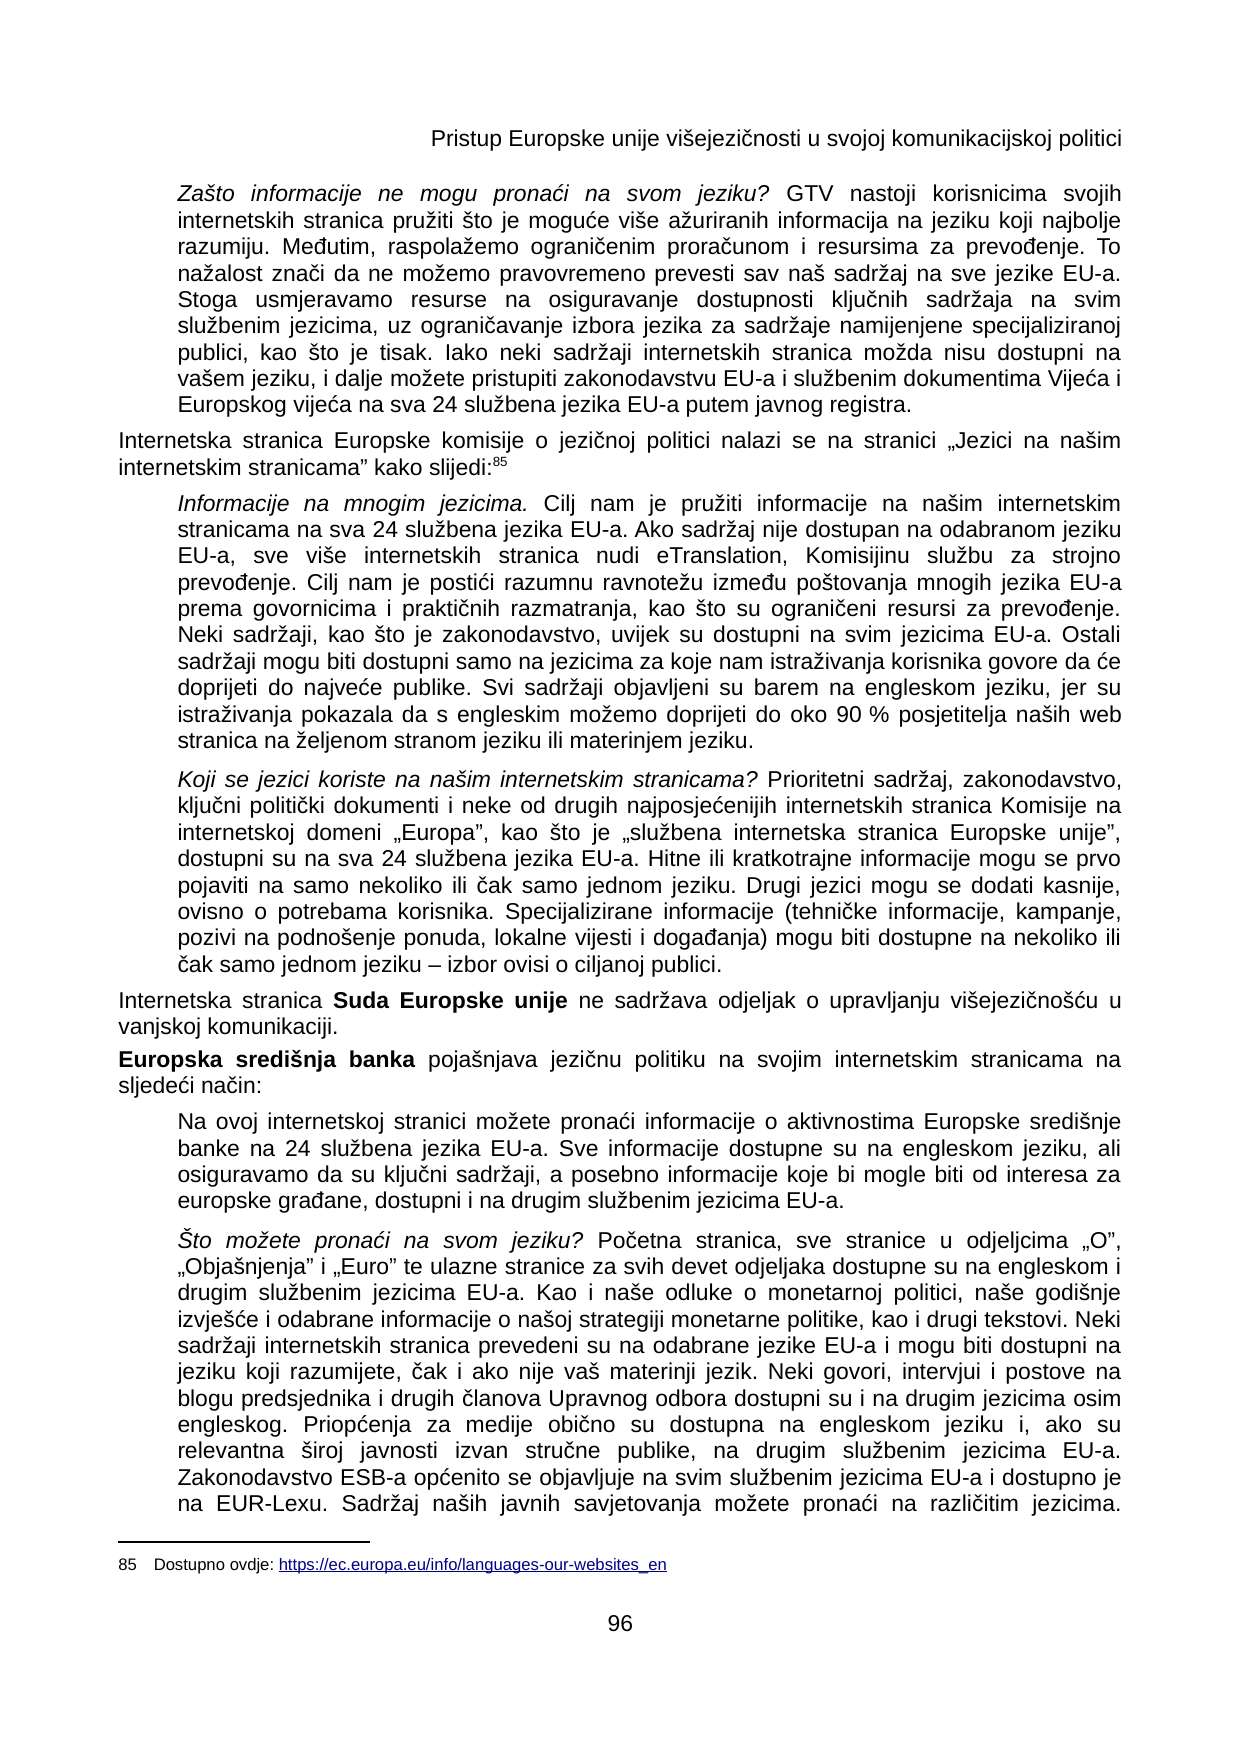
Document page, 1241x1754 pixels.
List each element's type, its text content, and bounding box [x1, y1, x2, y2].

text Internetska stranica Suda Europske unije ne sadržava odjeljak o upravljanju višejezičnošću u vanjskoj komunikaciji. [118, 987, 1122, 1039]
text Europska središnja banka pojašnjava jezičnu politiku na svojim internetskim stranicama na sljedeći način: [118, 1046, 1122, 1098]
text Što možete pronaći na svom jeziku? Početna stranica, sve stranice u odjeljcima „O”, „Objašnjenja” i „Euro” te ulazne stranice za svih devet odjeljaka dostupne su na engleskom i drugim službenim jezicima EU-a. Kao i naše odluke o monetarnoj politici, naše godišnje izvješće i odabrane informacije o našoj strategiji monetarne politike, kao i drugi tekstovi. Neki sadržaji internetskih stranica prevedeni su na odabrane jezike EU-a i mogu biti dostupni na jeziku koji razumijete, čak i ako nije vaš materinji jezik. Neki govori, intervjui i postove na blogu predsjednika i drugih članova Upravnog odbora dostupni su i na drugim jezicima osim engleskog. Priopćenja za medije obično su dostupna na engleskom jeziku i, ako su relevantna široj javnosti izvan stručne publike, na drugim službenim jezicima EU-a. Zakonodavstvo ESB-a općenito se objavljuje na svim službenim jezicima EU-a i dostupno je na EUR-Lexu. Sadržaj naših javnih savjetovanja možete pronaći na različitim jezicima. [177, 1227, 1122, 1516]
text Informacije na mnogim jezicima. Cilj nam je pružiti informacije na našim internetskim stranicama na sva 24 službena jezika EU-a. Ako sadržaj nije dostupan na odabranom jeziku EU-a, sve više internetskih stranica nudi eTranslation, Komisijinu službu za strojno prevođenje. Cilj nam je postići razumnu ravnotežu između poštovanja mnogih jezika EU-a prema govornicima i praktičnih razmatranja, kao što su ograničeni resursi za prevođenje. Neki sadržaji, kao što je zakonodavstvo, uvijek su dostupni na svim jezicima EU-a. Ostali sadržaji mogu biti dostupni samo na jezicima za koje nam istraživanja korisnika govore da će doprijeti do najveće publike. Svi sadržaji objavljeni su barem na engleskom jeziku, jer su istraživanja pokazala da s engleskim možemo doprijeti do oko 90 % posjetitelja naših web stranica na željenom stranom jeziku ili materinjem jeziku. [177, 490, 1122, 753]
text Zašto informacije ne mogu pronaći na svom jeziku? GTV nastoji korisnicima svojih internetskih stranica pružiti što je moguće više ažuriranih informacija na jeziku koji najbolje razumiju. Međutim, raspolažemo ograničenim proračunom i resursima za prevođenje. To nažalost znači da ne možemo pravovremeno prevesti sav naš sadržaj na sve jezike EU-a. Stoga usmjeravamo resurse na osiguravanje dostupnosti ključnih sadržaja na svim službenim jezicima, uz ograničavanje izbora jezika za sadržaje namijenjene specijaliziranoj publici, kao što je tisak. Iako neki sadržaji internetskih stranica možda nisu dostupni na vašem jeziku, i dalje možete pristupiti zakonodavstvu EU-a i službenim dokumentima Vijeća i Europskog vijeća na sva 24 službena jezika EU-a putem javnog registra. [177, 180, 1122, 418]
text Internetska stranica Europske komisije o jezičnoj politici nalazi se na stranici „Jezici na našim internetskim stranicama” kako slijedi: [118, 427, 1122, 480]
text Koji se jezici koriste na našim internetskim stranicama? Prioritetni sadržaj, zakonodavstvo, ključni politički dokumenti i neke od drugih najposjećenijih internetskih stranica Komisije na internetskoj domeni „Europa”, kao što je „službena internetska stranica Europske unije”, dostupni su na sva 24 službena jezika EU-a. Hitne ili kratkotrajne informacije mogu se prvo pojaviti na samo nekoliko ili čak samo jednom jeziku. Drugi jezici mogu se dodati kasnije, ovisno o potrebama korisnika. Specijalizirane informacije (tehničke informacije, kampanje, pozivi na podnošenje ponuda, lokalne vijesti i događanja) mogu biti dostupne na nekoliko ili čak samo jednom jeziku – izbor ovisi o ciljanoj publici. [177, 766, 1122, 977]
text Na ovoj internetskoj stranici možete pronaći informacije o aktivnostima Europske središnje banke na 24 službena jezika EU-a. Sve informacije dostupne su na engleskom jeziku, ali osiguravamo da su ključni sadržaji, a posebno informacije koje bi mogle biti od interesa za europske građane, dostupni i na drugim službenim jezicima EU-a. [177, 1108, 1122, 1214]
text Dostupno ovdje: https://ec.europa.eu/info/languages-our-websites_en [118, 1554, 1122, 1573]
